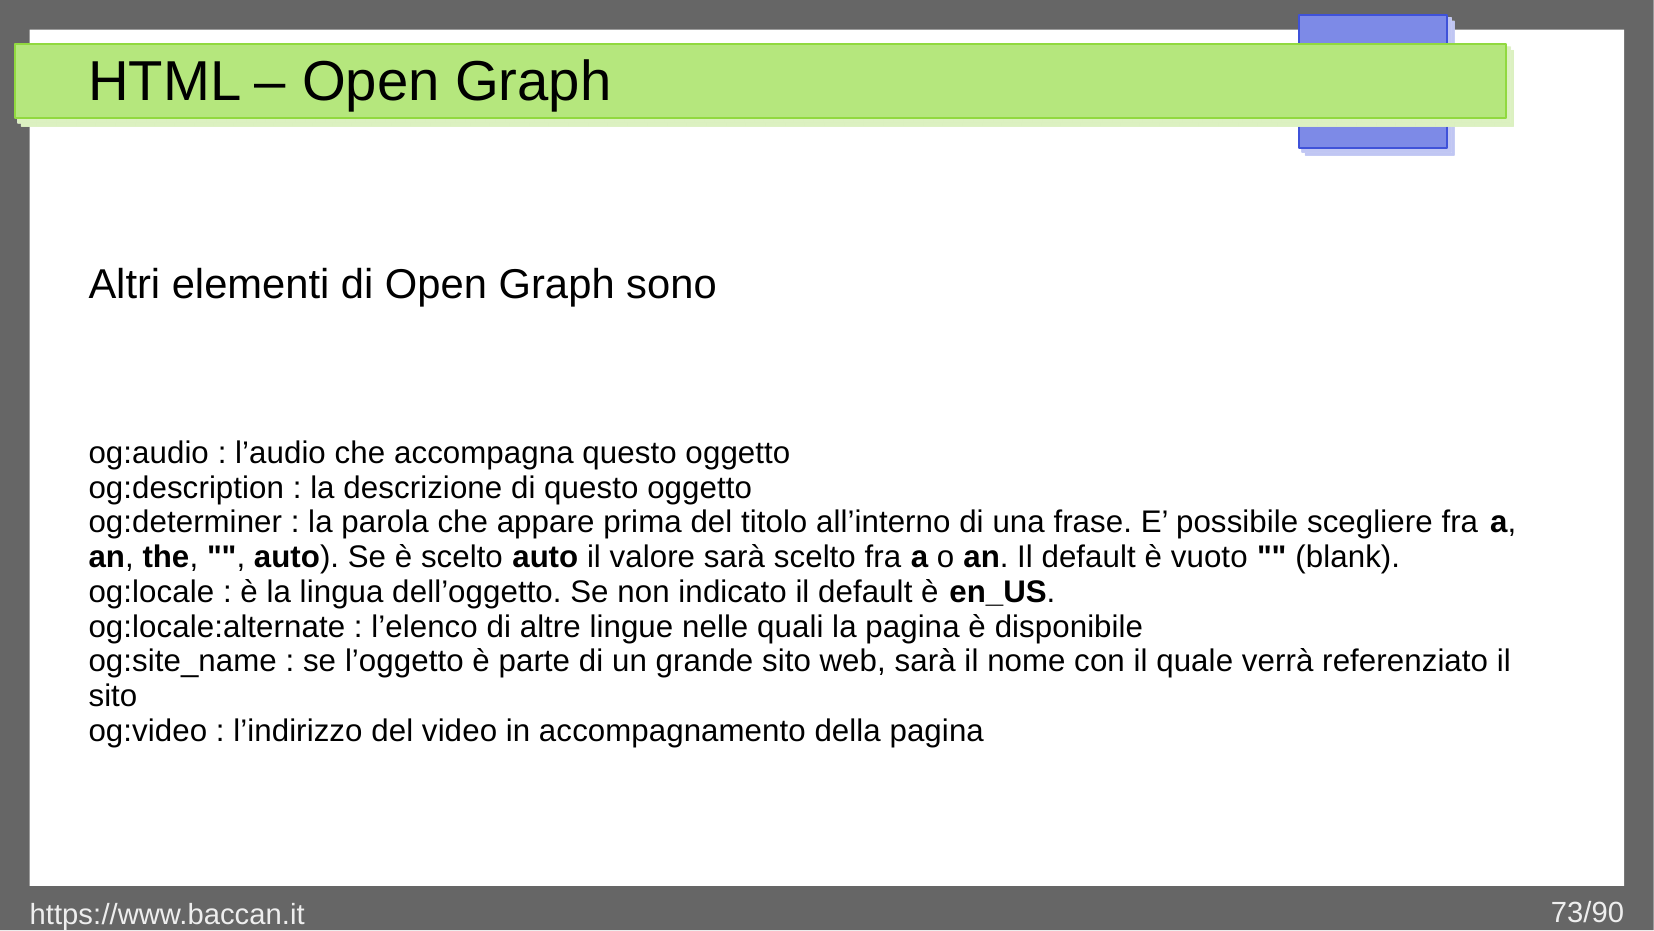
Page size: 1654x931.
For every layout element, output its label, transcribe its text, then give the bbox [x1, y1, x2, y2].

title HTML – Open Graph [88, 44, 1506, 119]
text_box Altri elementi di Open Graph sono og:audio : l’audio che accompagna questo oggetto og:description : la descrizione di questo oggetto og:determiner : la parola che appare prima del titolo all’interno di una frase. E’ possibile scegliere fra a, an, the, "", auto). Se è scelto auto il valore sarà scelto fra a o an. Il default è vuoto "" (blank). og:locale : è la lingua dell’oggetto. Se non indicato il default è en_US. og:locale:alternate : l’elenco di altre lingue nelle quali la pagina è disponibile og:site_name : se l’oggetto è parte di un grande sito web, sarà il nome con il quale verrà referenziato il sito og:video : l’indirizzo del video in accompagnamento della pagina [88, 157, 1565, 886]
